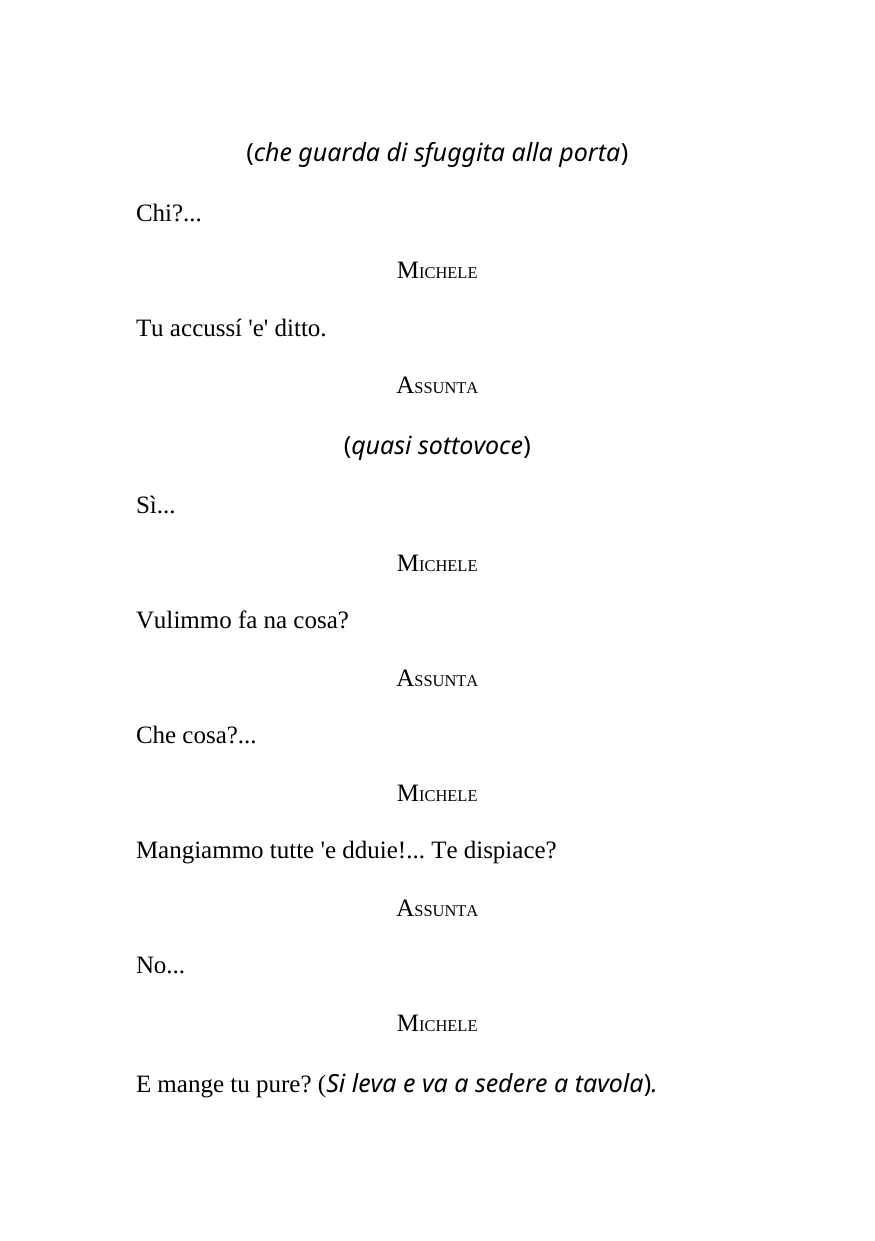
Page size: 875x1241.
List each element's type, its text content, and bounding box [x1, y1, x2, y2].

text Assunta [106, 663, 768, 692]
text Michele [106, 1008, 768, 1037]
text Vulimmo fa na cosa? [106, 606, 768, 634]
text Michele [106, 548, 768, 577]
text Mangiammo tutte 'e dduie!... Te dispiace? [106, 836, 768, 864]
text Sì... [106, 491, 768, 519]
text Michele [106, 255, 768, 284]
text Assunta [106, 893, 768, 922]
text (che guarda di sfuggita alla porta) [106, 135, 768, 169]
text No... [106, 951, 768, 979]
text Michele [106, 778, 768, 807]
text (quasi sottovoce) [106, 428, 768, 462]
text Che cosa?... [106, 721, 768, 749]
text Tu accussí 'e' ditto. [106, 313, 768, 342]
text E mange tu pure? (Si leva e va a sedere a tavola). [106, 1066, 768, 1100]
text Assunta [106, 370, 768, 399]
text Chi?... [106, 198, 768, 227]
